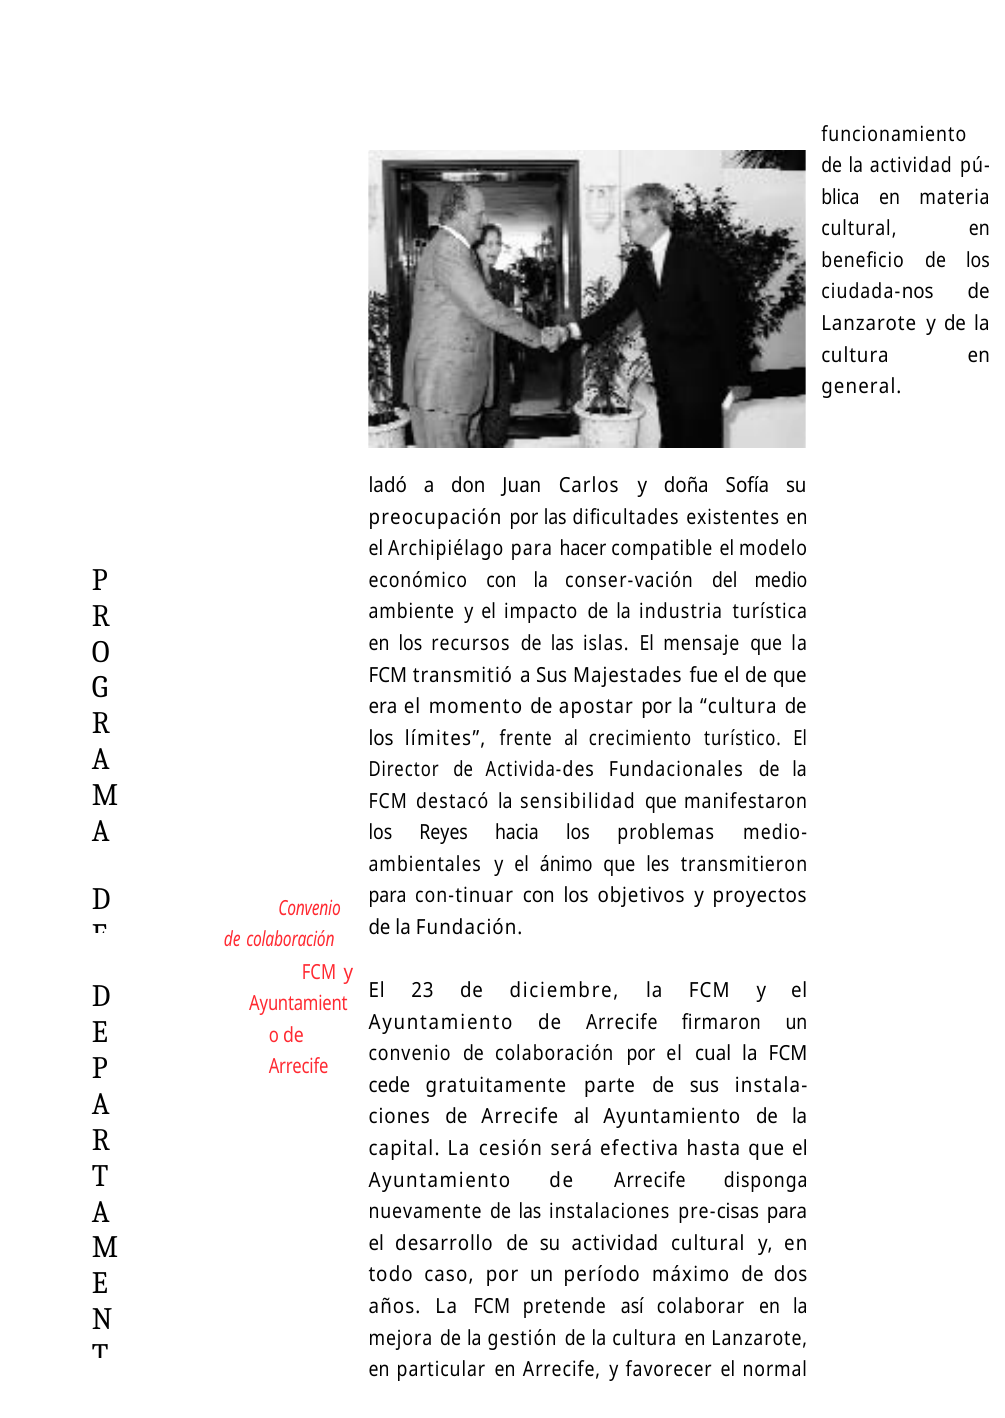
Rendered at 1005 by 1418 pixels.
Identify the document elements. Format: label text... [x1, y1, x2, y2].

text D E [97, 890, 106, 907]
text FCM y [89, 957, 354, 1357]
text [89, 560, 130, 845]
text D E P A R T A M E N T O [92, 978, 130, 1357]
text P R O G R A M A S [92, 562, 130, 845]
text ladó a don Juan Carlos y doña Sofía su preocupación por las dificultades existentes en el Archipiélago para hacer compatible el modelo económico con la conser-vación del medio ambiente y el impacto de la industria turística en los recursos de las islas. El mensaje que la FCM transmitió a Sus Majestades fue el de que era el momento de apostar por la “cultura de los límites”, frente al crecimiento turístico. El Director de Activida-des Fundacionales de la FCM destacó la sensibilidad que manifestaron los Reyes hacia los problemas medio-ambientales y el ánimo que les transmitieron para con-tinuar con los objetivos y proyectos de la Fundación. [368, 470, 807, 941]
text D E [92, 881, 130, 933]
text El 23 de diciembre, la FCM y el Ayuntamiento de Arrecife firmaron un convenio de colaboración por el cual la FCM cede gratuitamente parte de sus instala-ciones de Arrecife al Ayuntamiento de la capital. La cesión será efectiva hasta que el Ayuntamiento de Arrecife disponga nuevamente de las instalaciones pre-cisas para el desarrollo de su actividad cultural y, en todo caso, por un período máximo de dos años. La FCM pretende así colaborar en la mejora de la gestión de la cultura en Lanzarote, en particular en Arrecife, y favorecer el normal [368, 975, 807, 1383]
text Ayuntamiento de Arrecife [249, 988, 354, 1080]
text Convenio de colaboración [224, 893, 354, 953]
text funcionamiento de la actividad pú-blica en materia cultural, en beneficio de los ciudada-nos de Lanzarote y de la cultura en general. [821, 119, 989, 400]
text [89, 879, 130, 933]
